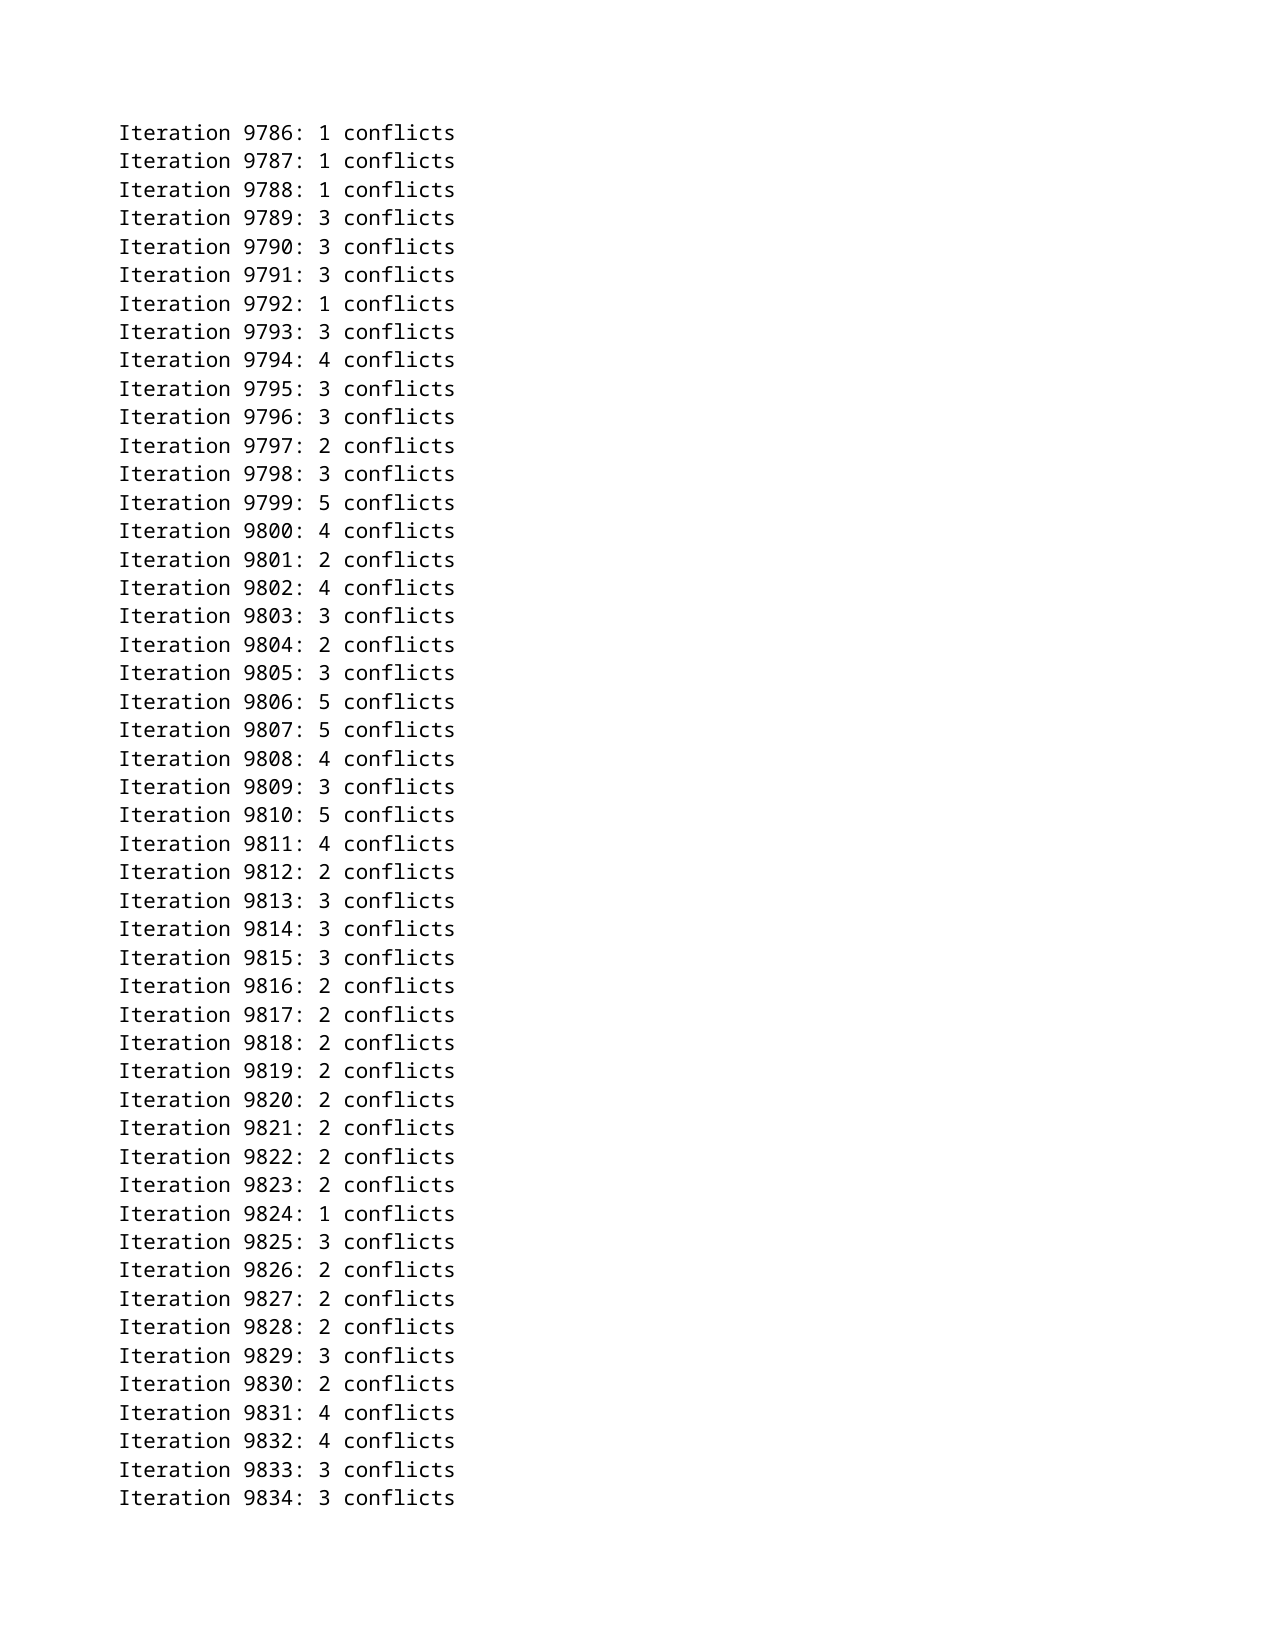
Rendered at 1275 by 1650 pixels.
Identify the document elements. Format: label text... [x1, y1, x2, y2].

text Iteration 9813: 3 conflicts [118, 886, 1157, 914]
text Iteration 9790: 3 conflicts [118, 232, 1157, 260]
text Iteration 9811: 4 conflicts [118, 829, 1157, 857]
text Iteration 9787: 1 conflicts [118, 147, 1157, 175]
text Iteration 9822: 2 conflicts [118, 1142, 1157, 1170]
text Iteration 9812: 2 conflicts [118, 857, 1157, 886]
text Iteration 9828: 2 conflicts [118, 1312, 1157, 1341]
text Iteration 9802: 4 conflicts [118, 573, 1157, 602]
text Iteration 9797: 2 conflicts [118, 431, 1157, 459]
text Iteration 9807: 5 conflicts [118, 715, 1157, 744]
text Iteration 9786: 1 conflicts [118, 118, 1157, 147]
text Iteration 9818: 2 conflicts [118, 1028, 1157, 1057]
text Iteration 9820: 2 conflicts [118, 1085, 1157, 1113]
text Iteration 9810: 5 conflicts [118, 801, 1157, 829]
text Iteration 9825: 3 conflicts [118, 1227, 1157, 1256]
text Iteration 9788: 1 conflicts [118, 175, 1157, 203]
text Iteration 9789: 3 conflicts [118, 203, 1157, 232]
text Iteration 9808: 4 conflicts [118, 744, 1157, 772]
text Iteration 9819: 2 conflicts [118, 1057, 1157, 1085]
text Iteration 9793: 3 conflicts [118, 317, 1157, 346]
text Iteration 9795: 3 conflicts [118, 374, 1157, 402]
text Iteration 9800: 4 conflicts [118, 516, 1157, 545]
text Iteration 9809: 3 conflicts [118, 772, 1157, 801]
text Iteration 9817: 2 conflicts [118, 1000, 1157, 1028]
text Iteration 9826: 2 conflicts [118, 1256, 1157, 1284]
text Iteration 9823: 2 conflicts [118, 1170, 1157, 1199]
text Iteration 9830: 2 conflicts [118, 1369, 1157, 1398]
text Iteration 9798: 3 conflicts [118, 459, 1157, 488]
text Iteration 9815: 3 conflicts [118, 943, 1157, 971]
text Iteration 9824: 1 conflicts [118, 1199, 1157, 1227]
text Iteration 9799: 5 conflicts [118, 488, 1157, 516]
text Iteration 9831: 4 conflicts [118, 1398, 1157, 1426]
text Iteration 9821: 2 conflicts [118, 1113, 1157, 1142]
text Iteration 9804: 2 conflicts [118, 630, 1157, 658]
text Iteration 9794: 4 conflicts [118, 346, 1157, 374]
text Iteration 9805: 3 conflicts [118, 658, 1157, 687]
text Iteration 9791: 3 conflicts [118, 260, 1157, 289]
text Iteration 9834: 3 conflicts [118, 1483, 1157, 1512]
text Iteration 9832: 4 conflicts [118, 1426, 1157, 1455]
text Iteration 9803: 3 conflicts [118, 602, 1157, 630]
text Iteration 9814: 3 conflicts [118, 914, 1157, 943]
text Iteration 9806: 5 conflicts [118, 687, 1157, 715]
text Iteration 9827: 2 conflicts [118, 1284, 1157, 1312]
text Iteration 9792: 1 conflicts [118, 289, 1157, 317]
text Iteration 9829: 3 conflicts [118, 1341, 1157, 1369]
text Iteration 9816: 2 conflicts [118, 971, 1157, 1000]
text Iteration 9833: 3 conflicts [118, 1455, 1157, 1483]
text Iteration 9801: 2 conflicts [118, 545, 1157, 573]
text Iteration 9796: 3 conflicts [118, 402, 1157, 431]
